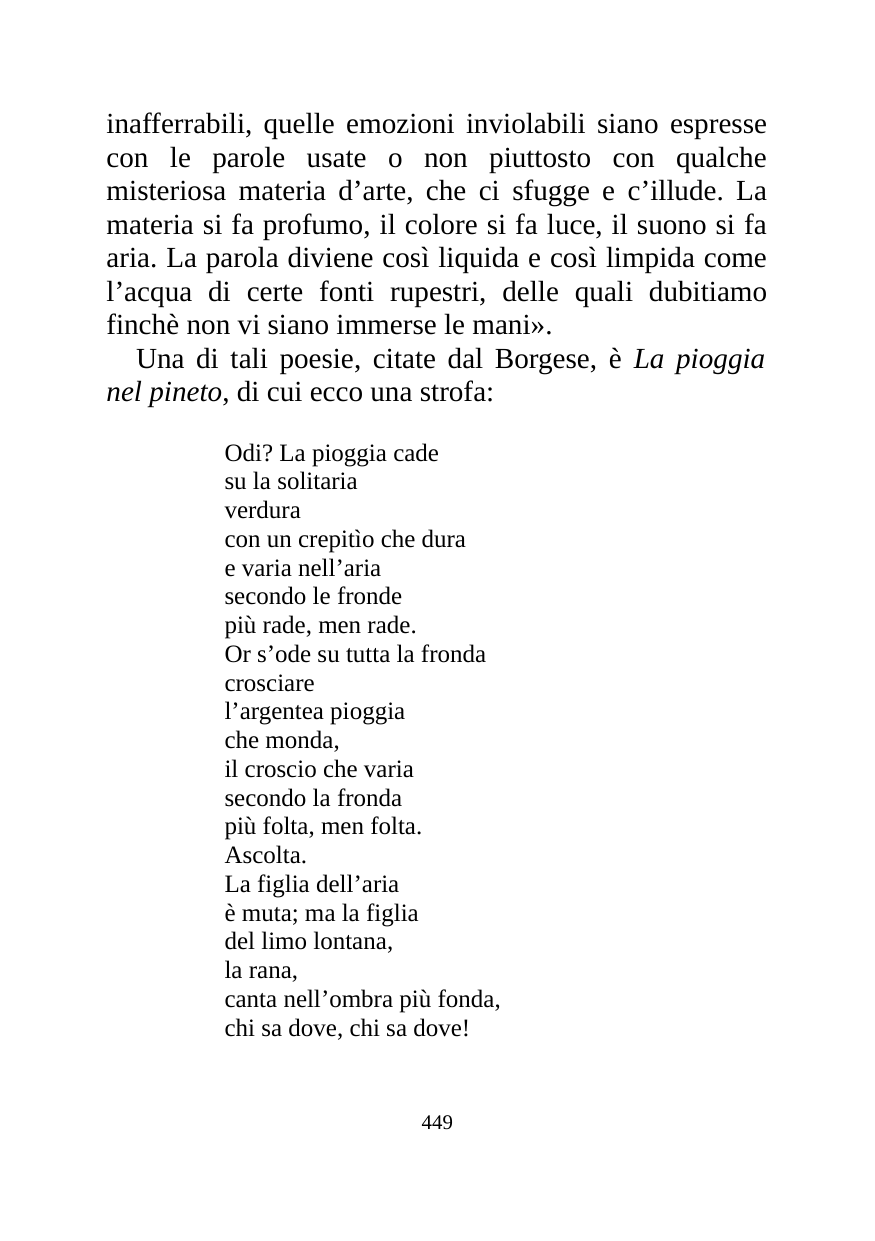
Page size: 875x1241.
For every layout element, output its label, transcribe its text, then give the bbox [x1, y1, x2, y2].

text Una di tali poesie, citate dal Borgese, è La pioggia nel pineto, di cui ecco una strofa: [106, 341, 768, 408]
text Odi? La pioggia cade su la solitaria verdura con un crepitìo che dura e varia nell’aria secondo le fronde più rade, men rade. Or s’ode su tutta la fronda crosciare l’argentea pioggia che monda, il croscio che varia secondo la fronda più folta, men folta. Ascolta. La figlia dell’aria è muta; ma la figlia del limo lontana, la rana, canta nell’ombra più fonda, chi sa dove, chi sa dove! [224, 438, 768, 1041]
text inafferrabili, quelle emozioni inviolabili siano espresse con le parole usate o non piuttosto con qualche misteriosa materia d’arte, che ci sfugge e c’illude. La materia si fa profumo, il colore si fa luce, il suono si fa aria. La parola diviene così liquida e così limpida come l’acqua di certe fonti rupestri, delle quali dubitiamo finchè non vi siano immerse le mani». [106, 106, 768, 341]
